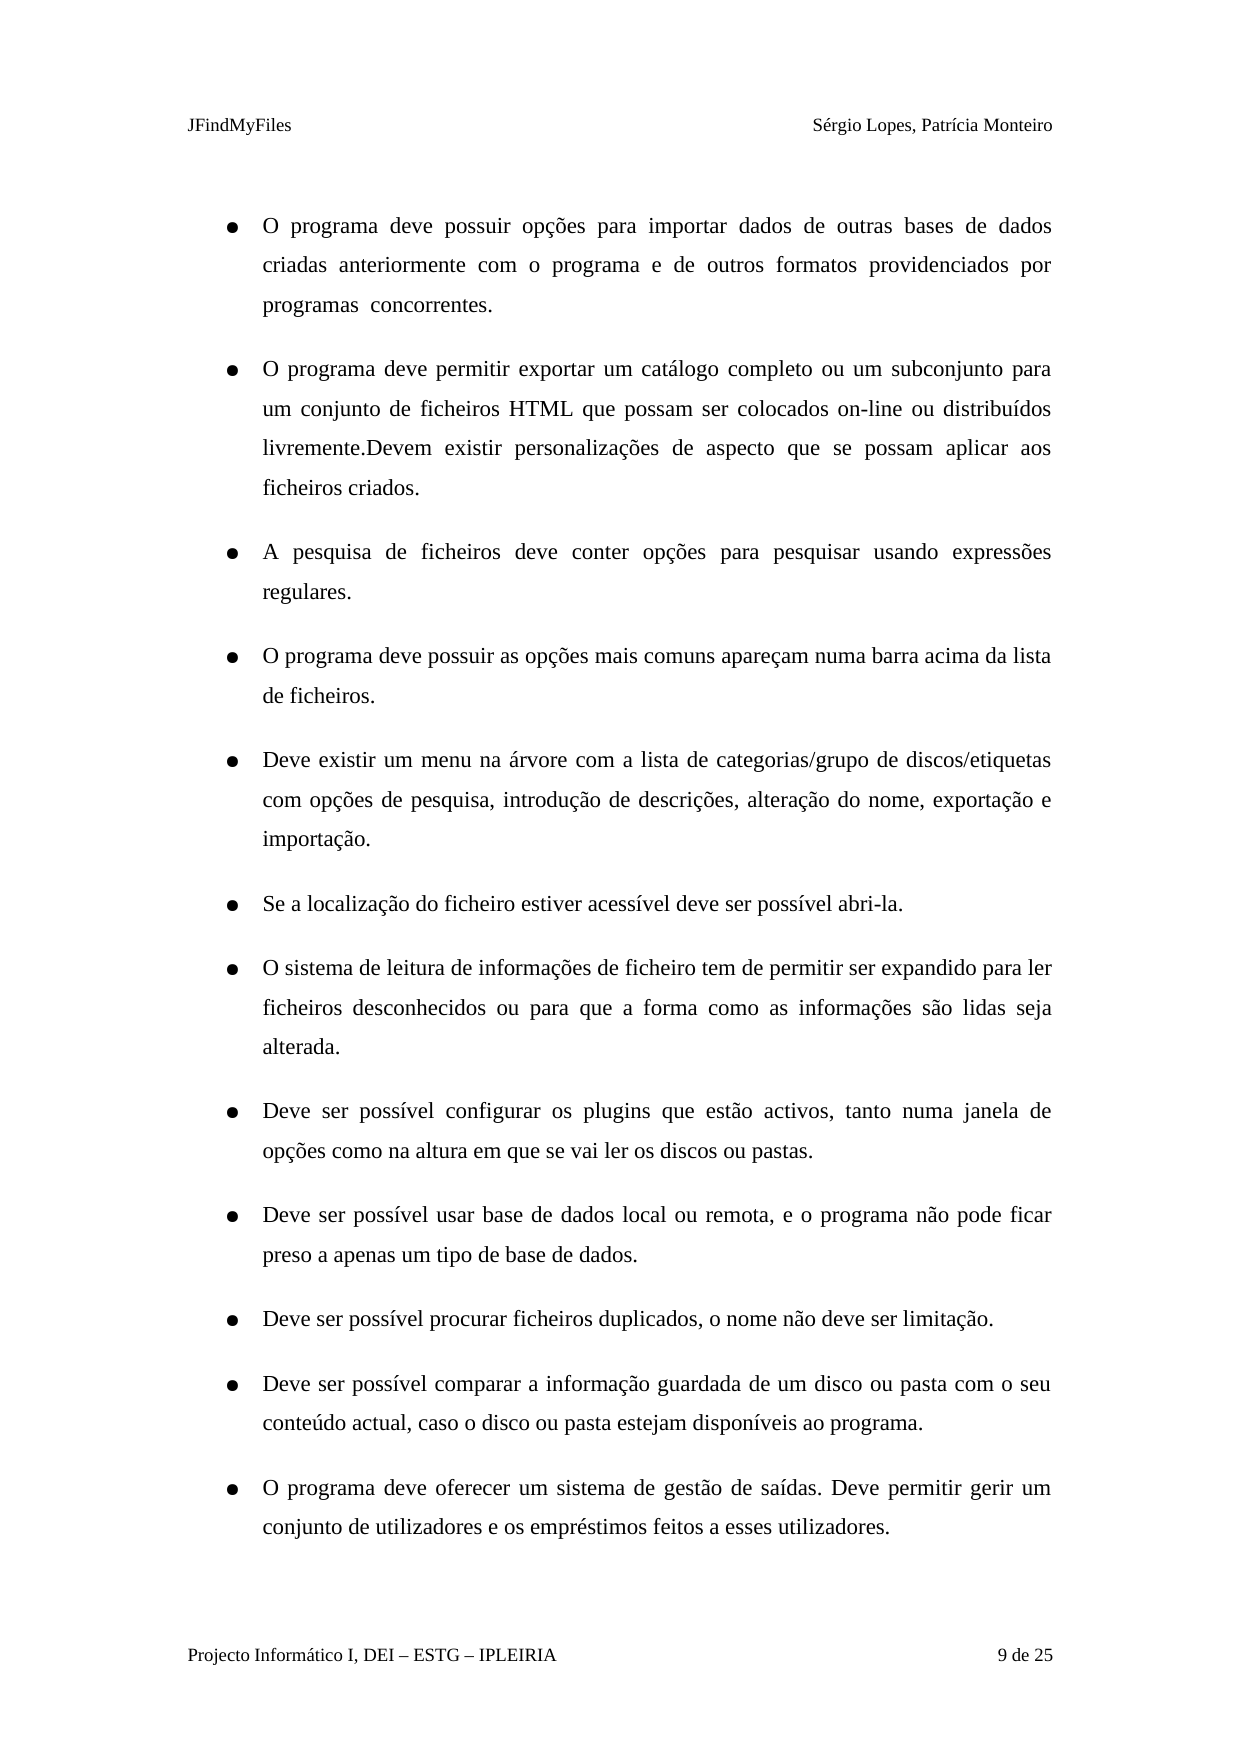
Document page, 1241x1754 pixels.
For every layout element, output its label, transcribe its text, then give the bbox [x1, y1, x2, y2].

list O sistema de leitura de informações de ficheiro tem de permitir ser expandido para ler ficheiros desconhecidos ou para que a forma como as informações são lidas seja alterada. [225, 954, 1053, 1059]
list Deve ser possível configurar os plugins que estão activos, tanto numa janela de opções como na altura em que se vai ler os discos ou pastas. [225, 1098, 1053, 1163]
list Deve ser possível procurar ficheiros duplicados, o nome não deve ser limitação. [225, 1306, 1053, 1332]
list O programa deve oferecer um sistema de gestão de saídas. Deve permitir gerir um conjunto de utilizadores e os empréstimos feitos a esses utilizadores. [225, 1474, 1053, 1540]
list O programa deve permitir exportar um catálogo completo ou um subconjunto para um conjunto de ficheiros HTML que possam ser colocados on-line ou distribuídos livremente.Devem existir personalizações de aspecto que se possam aplicar aos ficheiros criados. [225, 355, 1053, 500]
list A pesquisa de ficheiros deve conter opções para pesquisar usando expressões regulares. [225, 538, 1053, 604]
list Deve existir um menu na árvore com a lista de categorias/grupo de discos/etiquetas com opções de pesquisa, introdução de descrições, alteração do nome, exportação e importação. [225, 746, 1053, 852]
list O programa deve possuir as opções mais comuns apareçam numa barra acima da lista de ficheiros. [225, 642, 1053, 708]
list Deve ser possível usar base de dados local ou remota, e o programa não pode ficar preso a apenas um tipo de base de dados. [225, 1202, 1053, 1267]
list Se a localização do ficheiro estiver acessível deve ser possível abri-la. [225, 890, 1053, 916]
list O programa deve possuir opções para importar dados de outras bases de dados criadas anteriormente com o programa e de outros formatos providenciados por programas concorrentes. [225, 212, 1053, 317]
list Deve ser possível comparar a informação guardada de um disco ou pasta com o seu conteúdo actual, caso o disco ou pasta estejam disponíveis ao programa. [225, 1370, 1053, 1436]
